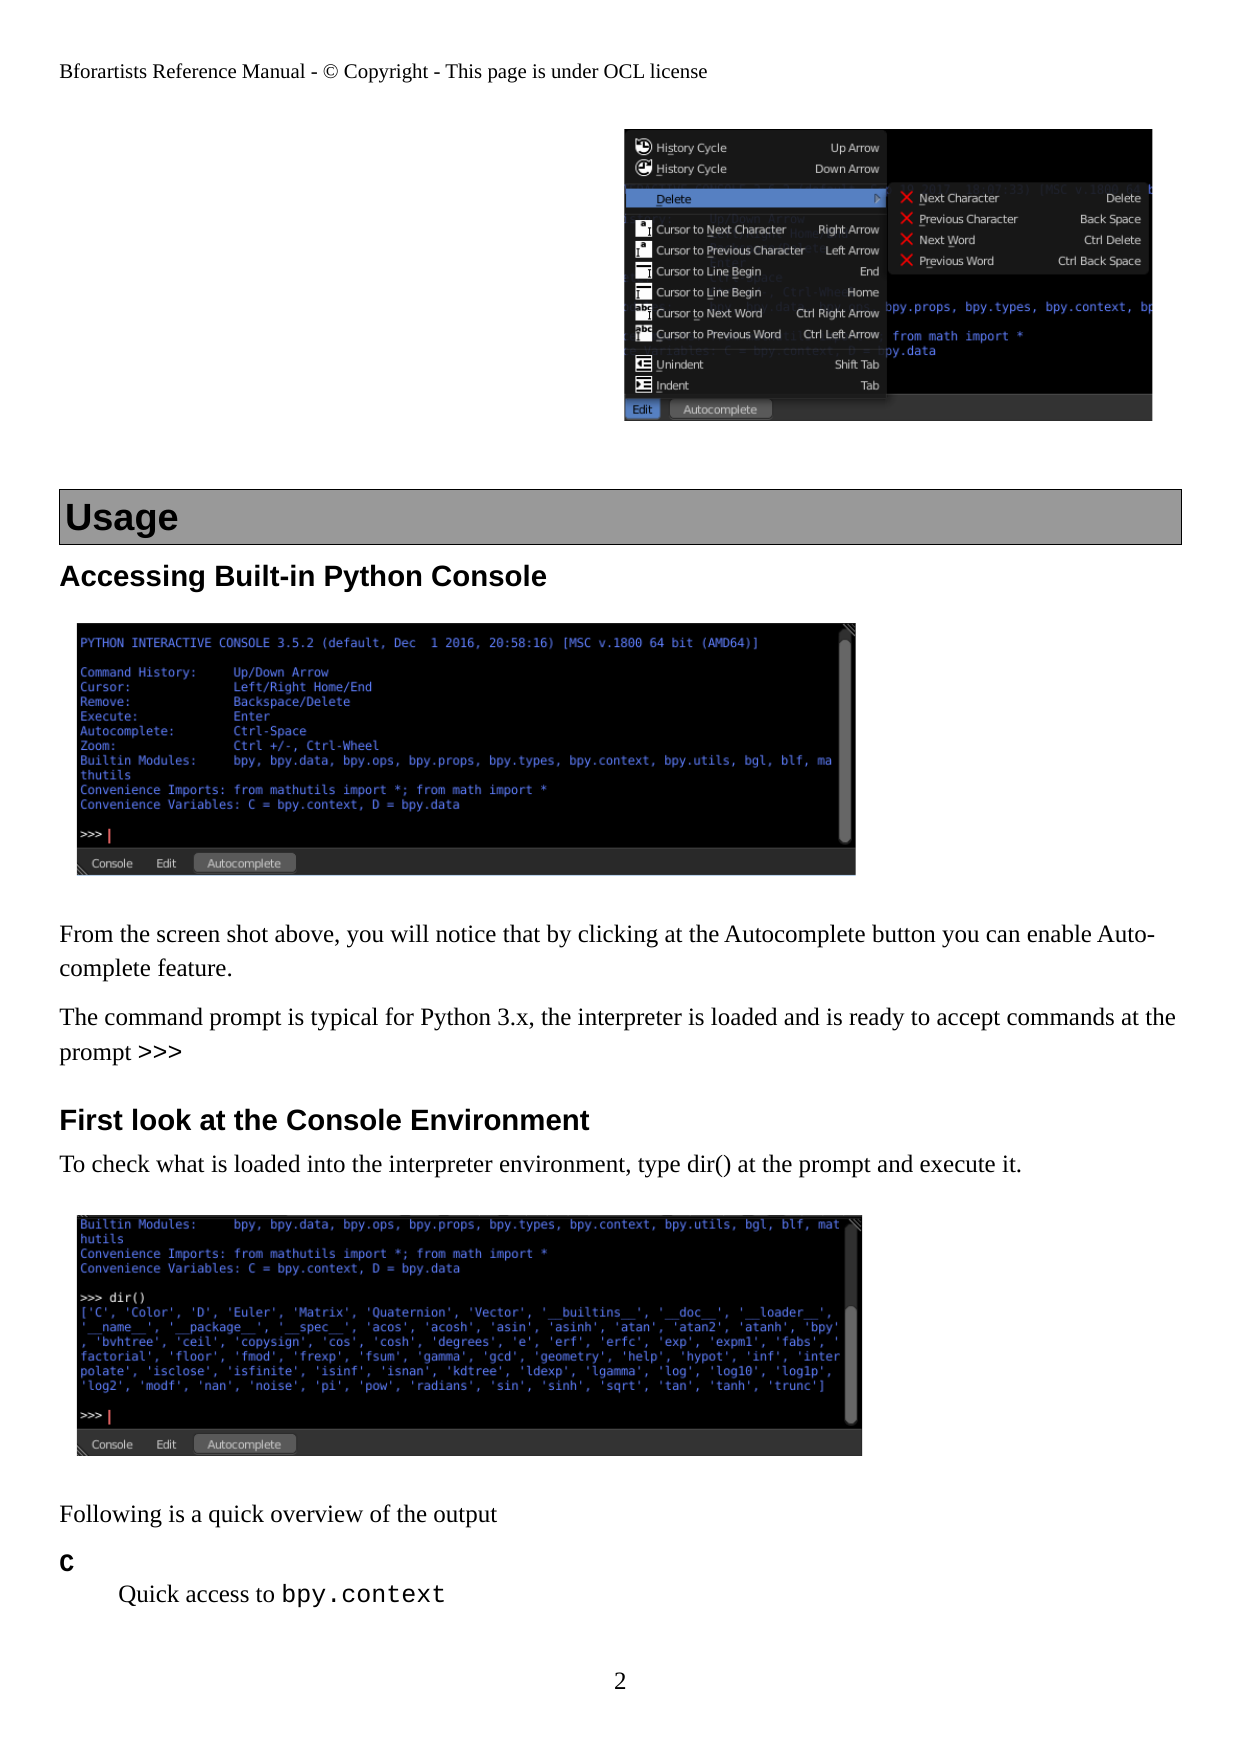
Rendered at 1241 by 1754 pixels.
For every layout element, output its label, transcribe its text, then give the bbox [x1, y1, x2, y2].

text From the screen shot above, you will notice that by clicking at the Autocomplete button you can enable Auto-complete feature. [59, 919, 1181, 982]
text Following is a quick overview of the output [59, 1499, 1181, 1528]
subtitle C [59, 1548, 1181, 1579]
picture [624, 129, 1153, 421]
table_header Usage [60, 490, 1181, 544]
picture [76, 623, 856, 876]
text The command prompt is typical for Python 3.x, the interpreter is loaded and is ready to accept commands at the prompt >>> [59, 1002, 1181, 1067]
picture [76, 1215, 863, 1456]
list Quick access to bpy.context [118, 1579, 1181, 1610]
text To check what is loaded into the interpreter environment, type dir() at the prompt and execute it. [59, 1149, 1181, 1178]
subtitle Accessing Built-in Python Console [59, 559, 1181, 593]
subtitle First look at the Console Environment [59, 1103, 1181, 1137]
